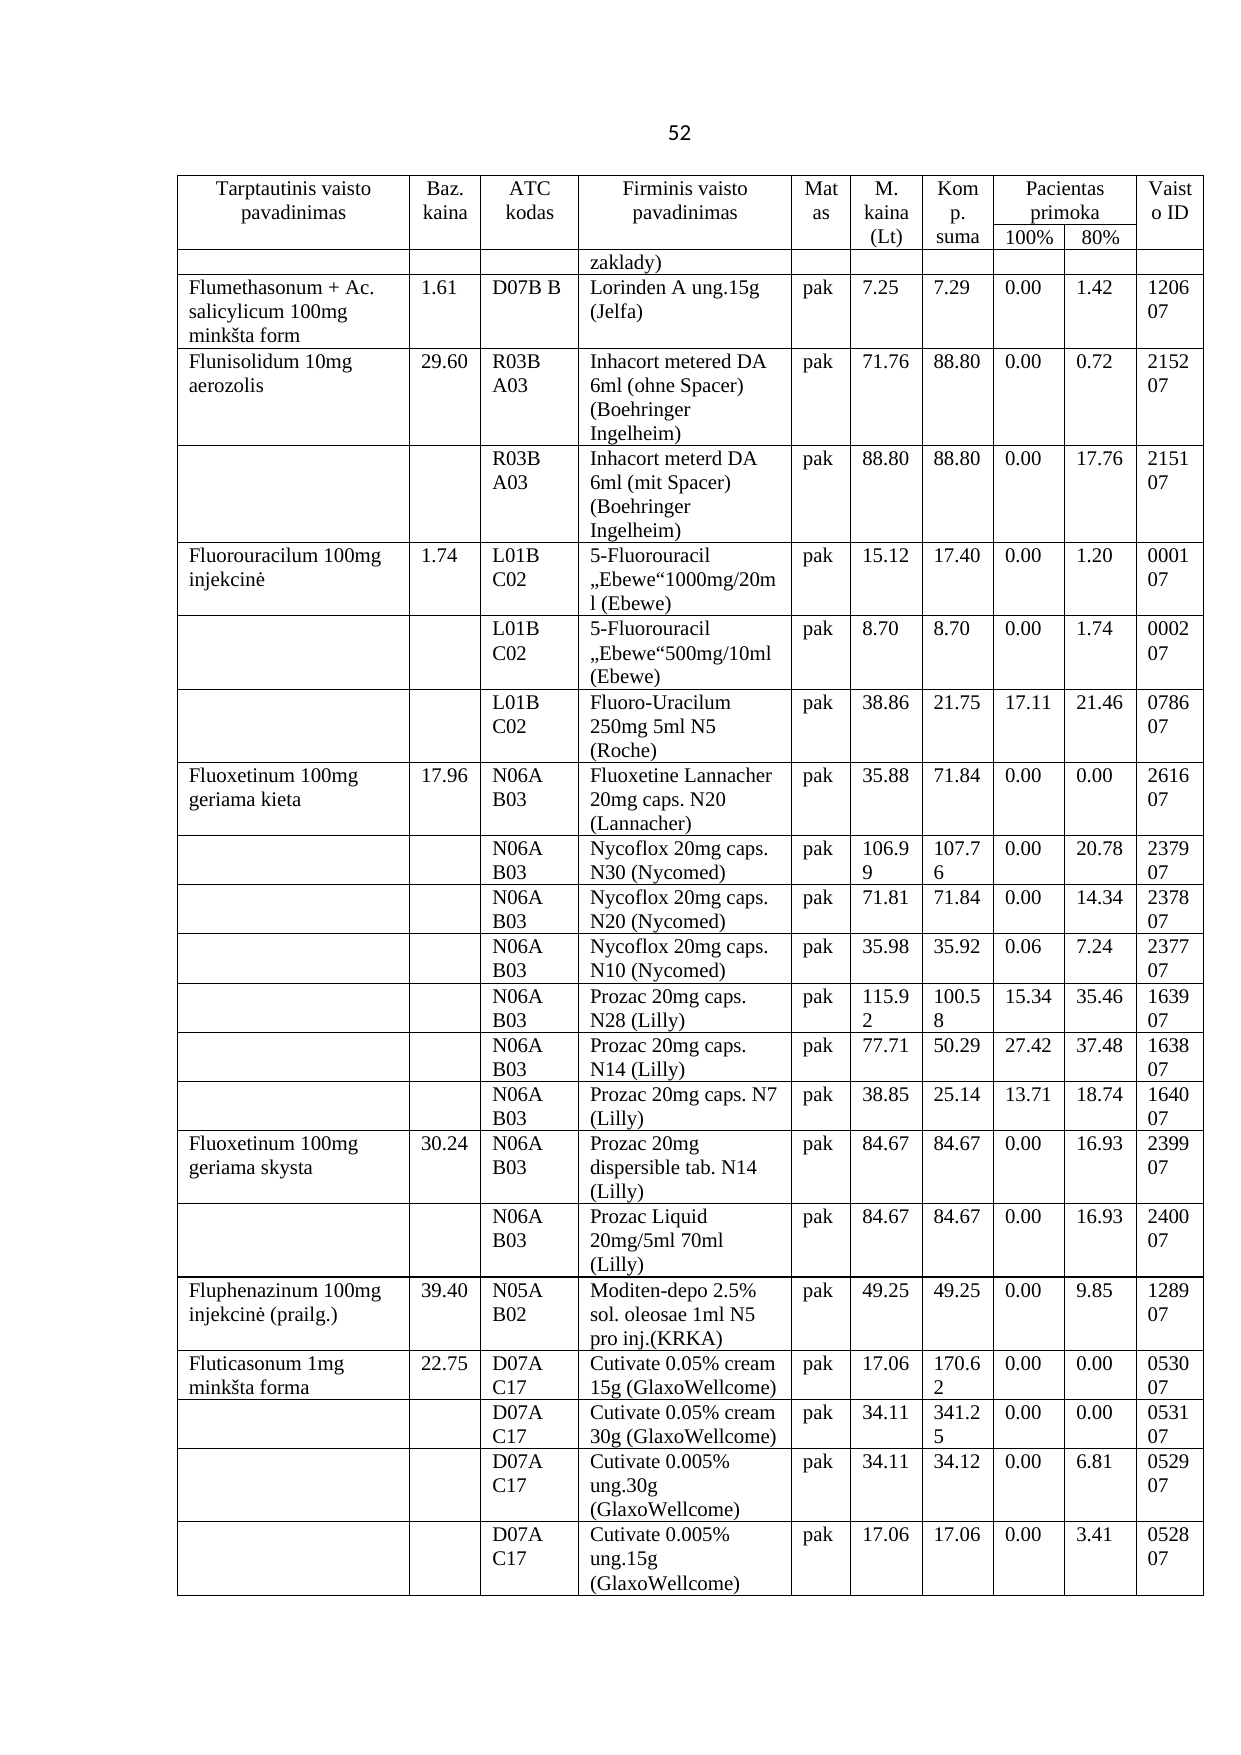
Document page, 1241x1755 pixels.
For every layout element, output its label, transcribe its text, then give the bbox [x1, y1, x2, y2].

table_cell 053107 [1137, 1400, 1203, 1448]
table_cell [178, 250, 409, 274]
table_cell N06A B03 [481, 984, 578, 1032]
table_cell Nycoflox 20mg caps. N20 (Nycomed) [579, 885, 791, 933]
table_cell 3.41 [1065, 1522, 1136, 1594]
table_cell 237807 [1137, 885, 1203, 933]
table_cell 84.67 [923, 1204, 993, 1276]
table_cell [178, 885, 409, 933]
table_cell 240007 [1137, 1204, 1203, 1276]
table_cell Fluoxetinum 100mg geriama kieta [178, 763, 409, 835]
table_cell [410, 934, 480, 982]
table_cell pak [792, 885, 850, 933]
table_cell 341.25 [923, 1400, 993, 1448]
table_cell 88.80 [851, 446, 922, 542]
table_cell Prozac 20mg caps. N7 (Lilly) [579, 1082, 791, 1130]
table_cell Prozac 20mg caps. N28 (Lilly) [579, 984, 791, 1032]
table_cell 163907 [1137, 984, 1203, 1032]
table_cell 13.71 [994, 1082, 1064, 1130]
table_cell N05A B02 [481, 1278, 578, 1350]
table_cell D07A C17 [481, 1522, 578, 1594]
table_cell pak [792, 1278, 850, 1350]
table_cell 1.74 [1065, 616, 1136, 688]
table_cell 7.29 [923, 275, 993, 347]
table_header ATC kodas [481, 176, 578, 249]
table_cell 107.76 [923, 836, 993, 884]
table_cell [178, 1522, 409, 1594]
table_cell L01B C02 [481, 690, 578, 762]
table_header Baz. kaina [410, 176, 480, 249]
table_cell Fluticasonum 1mg minkšta forma [178, 1351, 409, 1399]
table_cell zaklady) [579, 250, 791, 274]
table_cell 0.00 [994, 616, 1064, 688]
table_cell 88.80 [923, 446, 993, 542]
table_cell 38.85 [851, 1082, 922, 1130]
table_cell [178, 690, 409, 762]
table_cell pak [792, 1400, 850, 1448]
table_cell 0.00 [994, 836, 1064, 884]
table_cell pak [792, 1522, 850, 1594]
table_cell 15.12 [851, 543, 922, 615]
table_cell 35.88 [851, 763, 922, 835]
table_cell 50.29 [923, 1033, 993, 1081]
table_cell 17.96 [410, 763, 480, 835]
table_cell 7.26 [923, 250, 993, 274]
table_cell R03B A03 [481, 446, 578, 542]
table_cell 0.00 [994, 763, 1064, 835]
table_cell N06A B03 [481, 1204, 578, 1276]
table_cell 0.00 [994, 1278, 1064, 1350]
table_cell [178, 1033, 409, 1081]
table_cell 84.67 [923, 1131, 993, 1203]
table_cell N06A B03 [481, 1131, 578, 1203]
table_cell pak [792, 1449, 850, 1521]
table_cell [851, 250, 922, 274]
table_cell Fluoro-Uracilum 250mg 5ml N5 (Roche) [579, 690, 791, 762]
table_cell 29.60 [410, 349, 480, 445]
table_cell 0.00 [994, 349, 1064, 445]
table_cell 84.67 [851, 1204, 922, 1276]
table_cell 35.46 [1065, 984, 1136, 1032]
table_cell 237707 [1137, 934, 1203, 982]
table_cell [178, 934, 409, 982]
table_cell 20.78 [1065, 836, 1136, 884]
table_cell Fluphenazinum 100mg injekcinė (prailg.) [178, 1278, 409, 1350]
table_cell [410, 1522, 480, 1594]
table_cell [178, 836, 409, 884]
table_cell 17.40 [923, 543, 993, 615]
table_cell 0.00 [994, 1400, 1064, 1448]
table_cell pak [792, 616, 850, 688]
table_cell 71.81 [851, 885, 922, 933]
table_cell 16.93 [1065, 1204, 1136, 1276]
table_cell 170.62 [923, 1351, 993, 1399]
table_cell 8.70 [923, 616, 993, 688]
table_cell Prozac Liquid 20mg/5ml 70ml (Lilly) [579, 1204, 791, 1276]
table_cell 71.84 [923, 763, 993, 835]
table_cell [410, 984, 480, 1032]
table_cell 0.00 [994, 1204, 1064, 1276]
table_cell 0.00 [1065, 763, 1136, 835]
table_cell [178, 1204, 409, 1276]
table_cell Cutivate 0.005% ung.15g (GlaxoWellcome) [579, 1522, 791, 1594]
table_cell 77.71 [851, 1033, 922, 1081]
table_cell [410, 836, 480, 884]
table_cell L01B C02 [481, 616, 578, 688]
table_cell D07A C17 [481, 1449, 578, 1521]
table_cell 39.40 [410, 1278, 480, 1350]
table_header Firminis vaisto pavadinimas [579, 176, 791, 249]
table_cell 49.25 [851, 1278, 922, 1350]
table_header Tarptautinis vaisto pavadinimas [178, 176, 409, 249]
table_cell 22.75 [410, 1351, 480, 1399]
table_cell [410, 1204, 480, 1276]
table_cell 30.24 [410, 1131, 480, 1203]
table_header M. kaina (Lt) [851, 176, 922, 249]
table_header Pacientas primoka [994, 176, 1136, 224]
table_cell pak [792, 1204, 850, 1276]
table_cell 15.34 [994, 984, 1064, 1032]
table_cell 34.11 [851, 1400, 922, 1448]
table_cell pak [792, 690, 850, 762]
table_cell 7.25 [851, 275, 922, 347]
table_cell [410, 1082, 480, 1130]
table_cell N06A B03 [481, 763, 578, 835]
table_cell pak [792, 349, 850, 445]
table_cell Inhacort metered DA 6ml (ohne Spacer) (Boehringer Ingelheim) [579, 349, 791, 445]
table_cell [178, 1082, 409, 1130]
table_cell 49.25 [923, 1278, 993, 1350]
table_cell [410, 1033, 480, 1081]
table_cell [481, 250, 578, 274]
table_cell pak [792, 984, 850, 1032]
table_header Vaisto ID [1137, 176, 1203, 249]
table_cell 000107 [1137, 543, 1203, 615]
table_cell 1.61 [410, 275, 480, 347]
table_cell 106.99 [851, 836, 922, 884]
table_cell 84.67 [851, 1131, 922, 1203]
table_cell 17.76 [1065, 446, 1136, 542]
table_cell 16.93 [1065, 1131, 1136, 1203]
table_cell 21.46 [1065, 690, 1136, 762]
table_cell N06A B03 [481, 836, 578, 884]
table_cell [1065, 250, 1136, 274]
table_cell 0.06 [994, 934, 1064, 982]
table_cell Cutivate 0.05% cream 30g (GlaxoWellcome) [579, 1400, 791, 1448]
table_cell 5-Fluorouracil „Ebewe“500mg/10ml (Ebewe) [579, 616, 791, 688]
table_cell N06A B03 [481, 1082, 578, 1130]
table_cell 100.58 [923, 984, 993, 1032]
table_cell 35.92 [923, 934, 993, 982]
table_cell Prozac 20mg dispersible tab. N14 (Lilly) [579, 1131, 791, 1203]
table_cell 17.06 [851, 1351, 922, 1399]
table_cell 21.75 [923, 690, 993, 762]
table_cell 100% [994, 225, 1064, 249]
table_cell D07B B [481, 275, 578, 347]
table_cell pak [792, 543, 850, 615]
table_cell pak [792, 1351, 850, 1399]
table_cell 053007 [1137, 1351, 1203, 1399]
table_cell 0.00 [994, 1351, 1064, 1399]
table_cell 0.00 [994, 1449, 1064, 1521]
table_cell Prozac 20mg caps. N14 (Lilly) [579, 1033, 791, 1081]
table_cell 0.00 [994, 885, 1064, 933]
table_cell 88.80 [923, 349, 993, 445]
table_cell [410, 690, 480, 762]
table_cell 0.00 [1065, 1400, 1136, 1448]
table_cell Fluoxetine Lannacher 20mg caps. N20 (Lannacher) [579, 763, 791, 835]
table_cell D07A C17 [481, 1400, 578, 1448]
table_cell 7.24 [1065, 934, 1136, 982]
table_cell Flumethasonum + Ac. salicylicum 100mg minkšta form [178, 275, 409, 347]
table_cell 128907 [1137, 1278, 1203, 1350]
table_cell 0.00 [994, 275, 1064, 347]
table_cell 71.76 [851, 349, 922, 445]
table_cell N06A B03 [481, 1033, 578, 1081]
table_cell 120607 [1137, 275, 1203, 347]
table_cell pak [792, 1082, 850, 1130]
table_cell 237907 [1137, 836, 1203, 884]
table_cell Cutivate 0.05% cream 15g (GlaxoWellcome) [579, 1351, 791, 1399]
table_cell [410, 616, 480, 688]
table_cell [410, 885, 480, 933]
table_cell Lorinden A ung.15g (Jelfa) [579, 275, 791, 347]
table_cell 6.81 [1065, 1449, 1136, 1521]
table_cell pak [792, 446, 850, 542]
table_cell 71.84 [923, 885, 993, 933]
table_cell 17.06 [923, 1522, 993, 1594]
table_cell 0.00 [994, 1522, 1064, 1594]
table_cell 80% [1065, 225, 1136, 249]
table_cell Cutivate 0.005% ung.30g (GlaxoWellcome) [579, 1449, 791, 1521]
table_cell [410, 1449, 480, 1521]
table_cell 9.85 [1065, 1278, 1136, 1350]
table_cell 1.74 [410, 543, 480, 615]
table_cell [178, 1449, 409, 1521]
table_cell 163807 [1137, 1033, 1203, 1081]
table_cell 35.98 [851, 934, 922, 982]
table_cell R03B A03 [481, 349, 578, 445]
table_cell 078607 [1137, 690, 1203, 762]
table_cell 17.06 [851, 1522, 922, 1594]
table_cell 1.42 [1065, 275, 1136, 347]
table_cell 0.00 [994, 543, 1064, 615]
table_cell 5-Fluorouracil „Ebewe“1000mg/20ml (Ebewe) [579, 543, 791, 615]
table_cell [410, 446, 480, 542]
table_cell 215207 [1137, 349, 1203, 445]
table_cell 17.11 [994, 690, 1064, 762]
table_cell N06A B03 [481, 934, 578, 982]
table_cell 8.70 [851, 616, 922, 688]
table_cell Nycoflox 20mg caps. N30 (Nycomed) [579, 836, 791, 884]
table_cell pak [792, 275, 850, 347]
table_cell 0.00 [1065, 1351, 1136, 1399]
table_cell [994, 250, 1064, 274]
table_cell 25.14 [923, 1082, 993, 1130]
table_cell 0.72 [1065, 349, 1136, 445]
table_cell 14.34 [1065, 885, 1136, 933]
table_cell Moditen-depo 2.5% sol. oleosae 1ml N5 pro inj.(KRKA) [579, 1278, 791, 1350]
table_cell [410, 1400, 480, 1448]
table_cell [410, 250, 480, 274]
table_cell Fluorouracilum 100mg injekcinė [178, 543, 409, 615]
table_cell pak [792, 934, 850, 982]
table_cell 215107 [1137, 446, 1203, 542]
table_cell [792, 250, 850, 274]
table_cell pak [792, 1033, 850, 1081]
table_cell [178, 1400, 409, 1448]
table_cell 27.42 [994, 1033, 1064, 1081]
table_cell 0.00 [994, 1131, 1064, 1203]
table_header Komp. suma (Lt) [923, 176, 993, 249]
table_cell pak [792, 836, 850, 884]
table_cell 1.20 [1065, 543, 1136, 615]
table_cell Nycoflox 20mg caps. N10 (Nycomed) [579, 934, 791, 982]
table_cell 34.11 [851, 1449, 922, 1521]
table_cell 18.74 [1065, 1082, 1136, 1130]
table_cell 261607 [1137, 763, 1203, 835]
table_cell Fluoxetinum 100mg geriama skysta [178, 1131, 409, 1203]
table_cell 38.86 [851, 690, 922, 762]
table_cell D07A C17 [481, 1351, 578, 1399]
table_cell 164007 [1137, 1082, 1203, 1130]
table_cell 34.12 [923, 1449, 993, 1521]
table_cell 115.92 [851, 984, 922, 1032]
table_cell Inhacort meterd DA 6ml (mit Spacer) (Boehringer Ingelheim) [579, 446, 791, 542]
table_cell Flunisolidum 10mg aerozolis [178, 349, 409, 445]
table_cell 052907 [1137, 1449, 1203, 1521]
table_cell [178, 984, 409, 1032]
table_cell 000207 [1137, 616, 1203, 688]
table_header Matas [792, 176, 850, 249]
table_cell pak [792, 763, 850, 835]
table_cell [1137, 250, 1203, 274]
table_cell 0.00 [994, 446, 1064, 542]
table_cell 052807 [1137, 1522, 1203, 1594]
table_cell L01B C02 [481, 543, 578, 615]
table_cell [178, 616, 409, 688]
table_cell N06A B03 [481, 885, 578, 933]
table_cell 37.48 [1065, 1033, 1136, 1081]
table_cell [178, 446, 409, 542]
table_cell pak [792, 1131, 850, 1203]
table_cell 239907 [1137, 1131, 1203, 1203]
